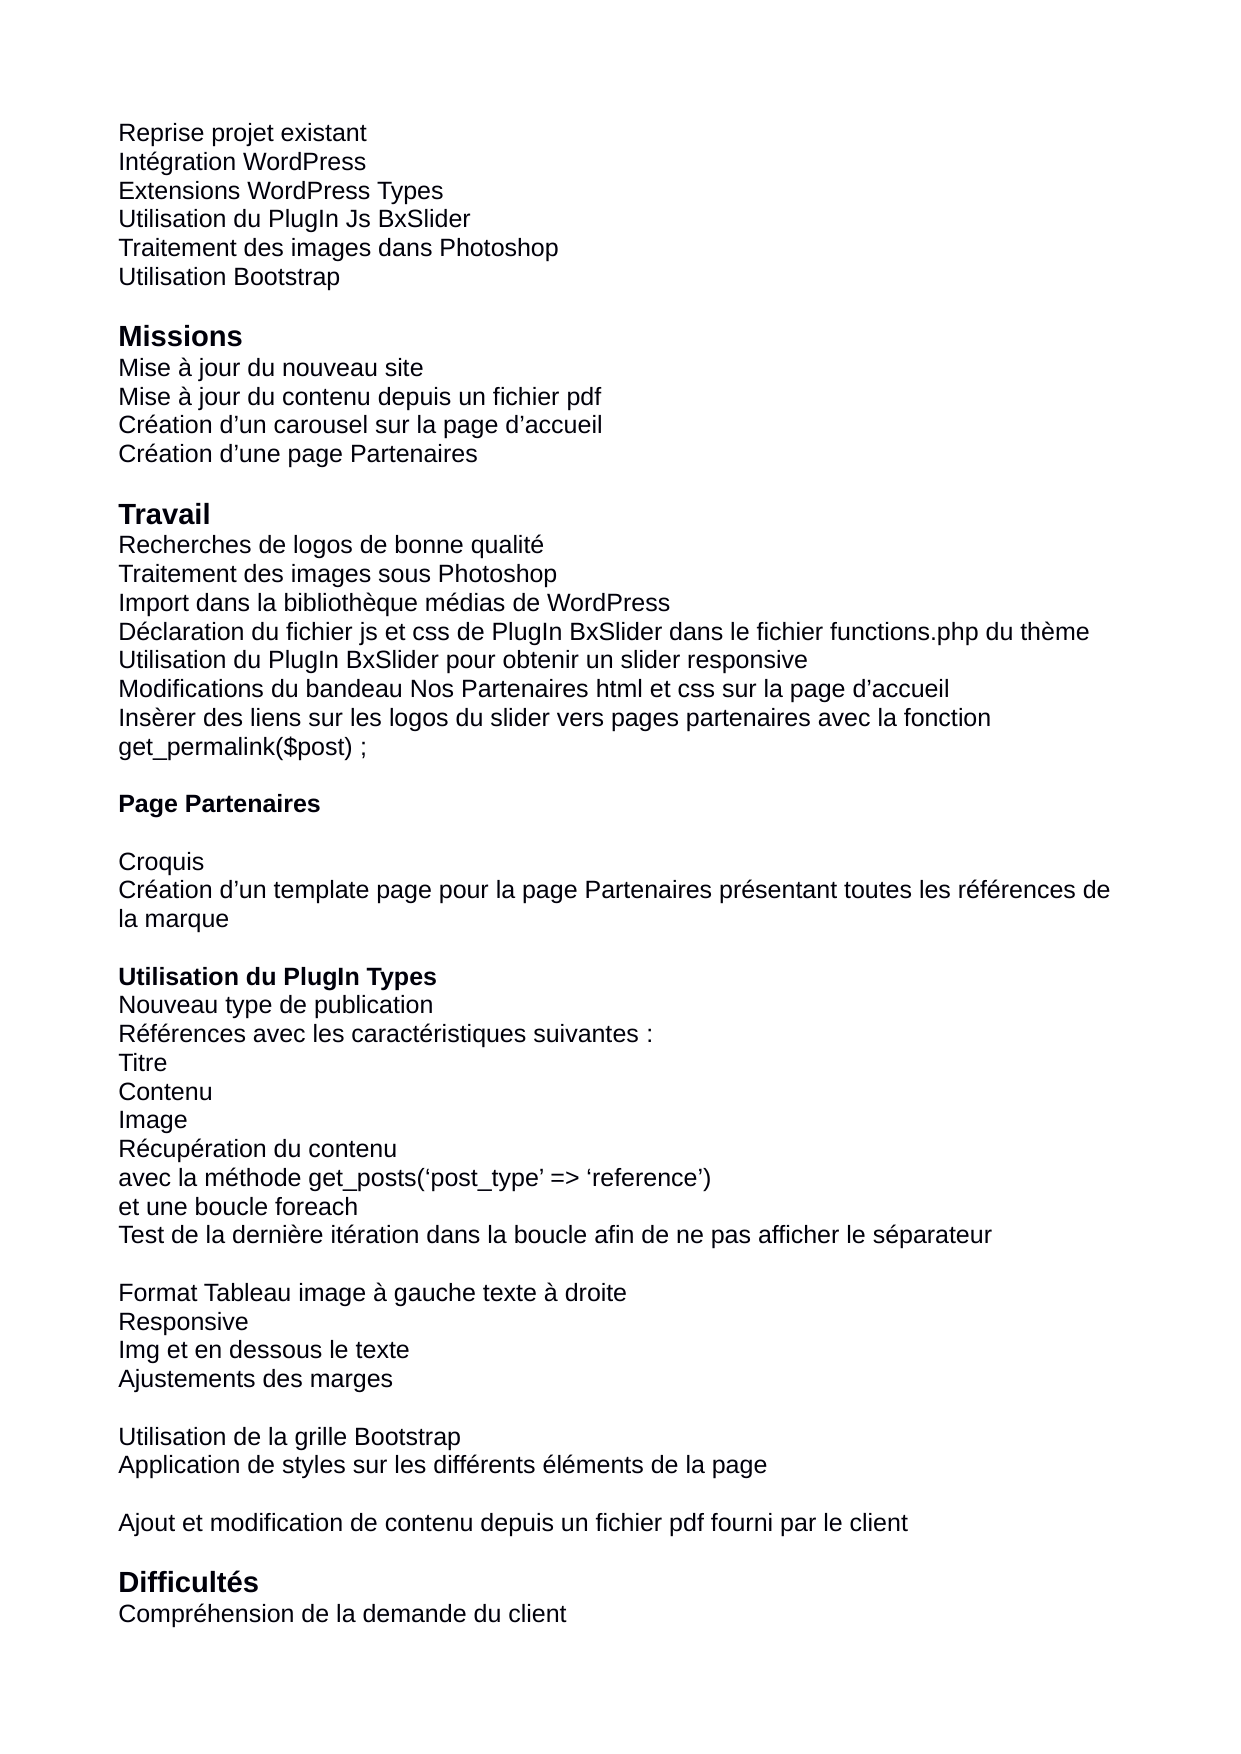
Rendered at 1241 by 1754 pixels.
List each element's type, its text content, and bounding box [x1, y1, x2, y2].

text Utilisation du PlugIn Types [118, 961, 1122, 990]
text Test de la dernière itération dans la boucle afin de ne pas afficher le séparateur [118, 1220, 1122, 1249]
text Déclaration du fichier js et css de PlugIn BxSlider dans le fichier functions.php du thème [118, 616, 1122, 645]
text Utilisation de la grille Bootstrap [118, 1421, 1122, 1450]
text Travail [118, 497, 1122, 530]
text Références avec les caractéristiques suivantes : [118, 1019, 1122, 1048]
text Croquis [118, 846, 1122, 875]
text Ajustements des marges [118, 1364, 1122, 1393]
text Mise à jour du nouveau site [118, 353, 1122, 382]
text Reprise projet existant [118, 118, 1122, 147]
text Mise à jour du contenu depuis un fichier pdf [118, 382, 1122, 410]
text Image [118, 1105, 1122, 1134]
text Intégration WordPress [118, 147, 1122, 176]
text Compréhension de la demande du client [118, 1599, 1122, 1627]
text Insèrer des liens sur les logos du slider vers pages partenaires avec la fonction get_permalink($post) ; [118, 703, 1122, 760]
text Import dans la bibliothèque médias de WordPress [118, 588, 1122, 616]
text Création d’une page Partenaires [118, 439, 1122, 468]
text Page Partenaires [118, 789, 1122, 818]
text Création d’un template page pour la page Partenaires présentant toutes les références de la marque [118, 875, 1122, 933]
text Img et en dessous le texte [118, 1335, 1122, 1364]
text Utilisation du PlugIn BxSlider pour obtenir un slider responsive [118, 645, 1122, 674]
text Traitement des images dans Photoshop [118, 233, 1122, 262]
text Traitement des images sous Photoshop [118, 559, 1122, 588]
text et une boucle foreach [118, 1191, 1122, 1220]
text Utilisation du PlugIn Js BxSlider [118, 204, 1122, 233]
text Récupération du contenu [118, 1134, 1122, 1163]
text avec la méthode get_posts(‘post_type’ => ‘reference’) [118, 1163, 1122, 1191]
text Modifications du bandeau Nos Partenaires html et css sur la page d’accueil [118, 674, 1122, 703]
text Missions [118, 319, 1122, 353]
text Recherches de logos de bonne qualité [118, 530, 1122, 559]
text Responsive [118, 1306, 1122, 1335]
text Création d’un carousel sur la page d’accueil [118, 410, 1122, 439]
text Nouveau type de publication [118, 990, 1122, 1019]
text Utilisation Bootstrap [118, 262, 1122, 291]
text Extensions WordPress Types [118, 176, 1122, 204]
text Contenu [118, 1076, 1122, 1105]
text Difficultés [118, 1565, 1122, 1599]
text Format Tableau image à gauche texte à droite [118, 1278, 1122, 1306]
text Ajout et modification de contenu depuis un fichier pdf fourni par le client [118, 1508, 1122, 1536]
text Application de styles sur les différents éléments de la page [118, 1450, 1122, 1479]
text Titre [118, 1048, 1122, 1076]
